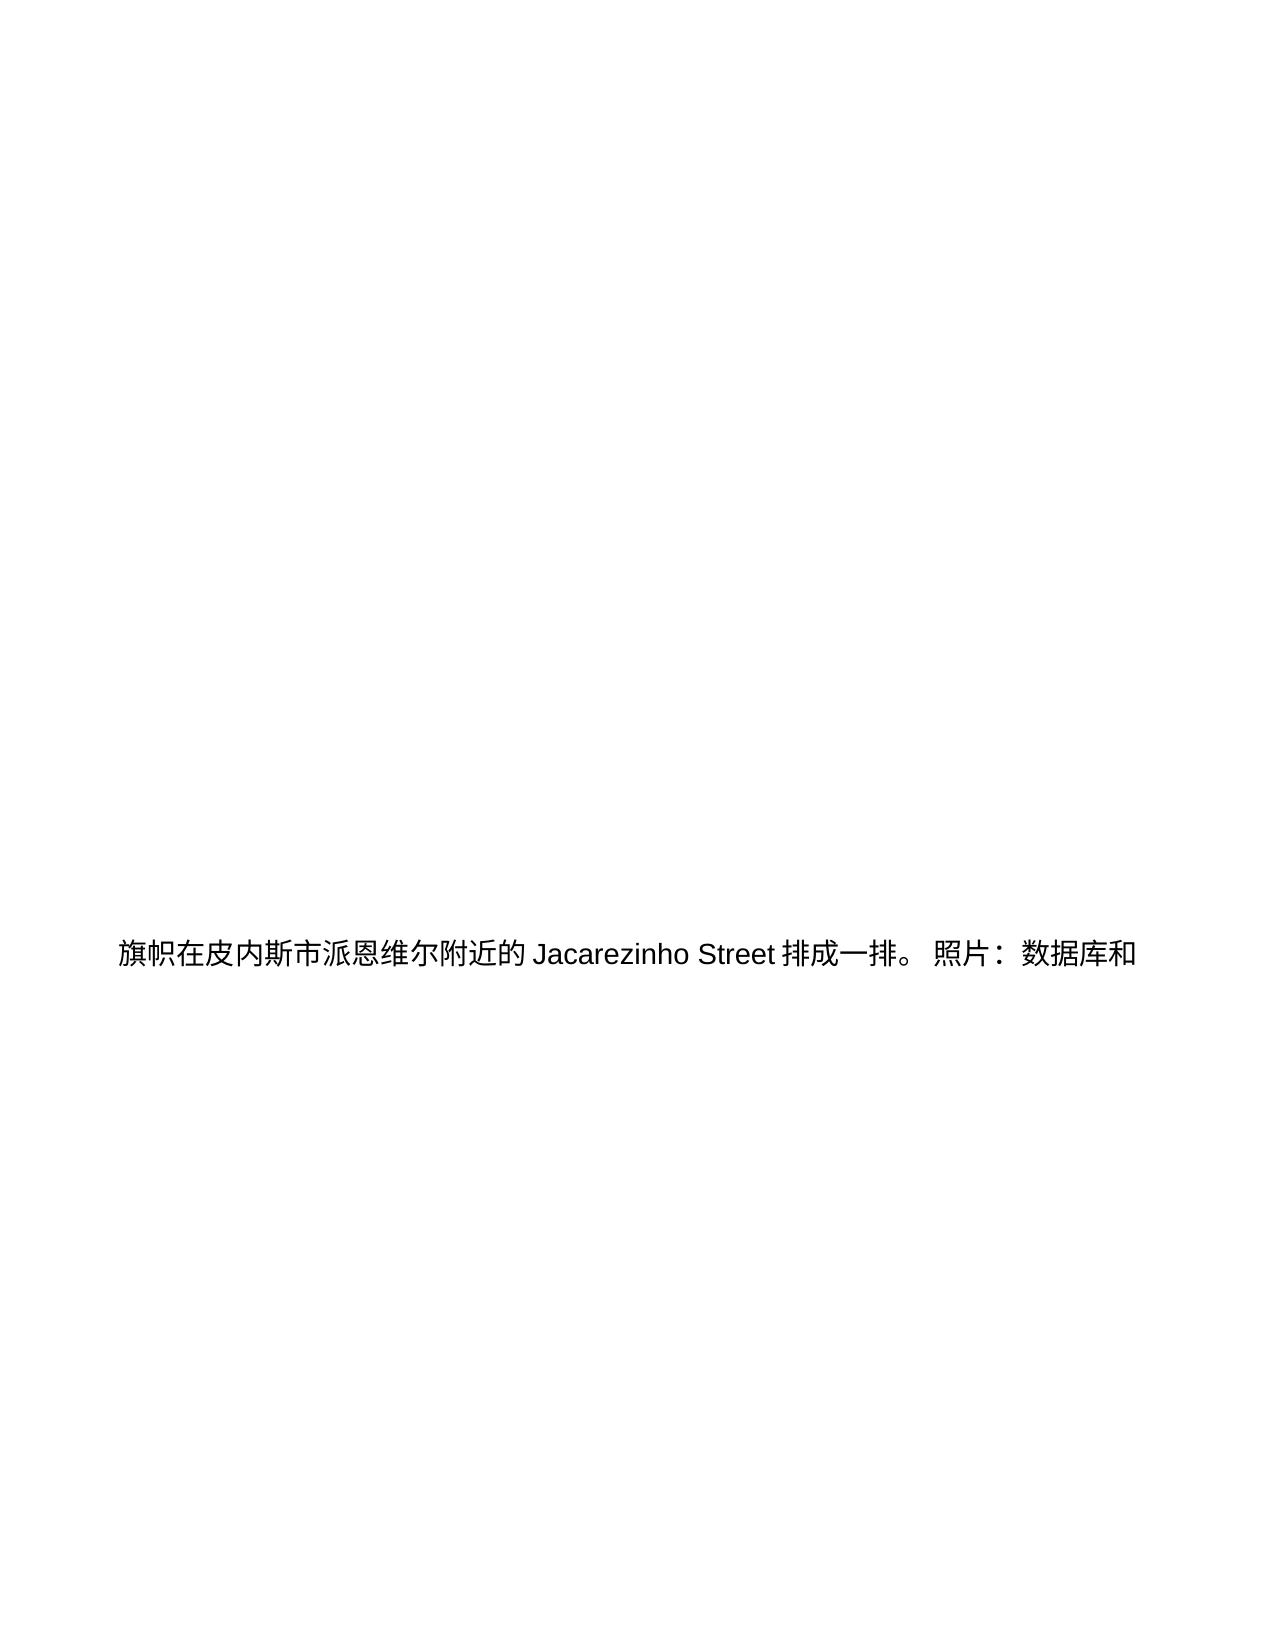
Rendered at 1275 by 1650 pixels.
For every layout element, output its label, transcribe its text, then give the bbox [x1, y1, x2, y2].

text 旗帜在皮内斯市派恩维尔附近的Jacarezinho Street排成一排。 照片：数据库和 [118, 118, 1157, 973]
